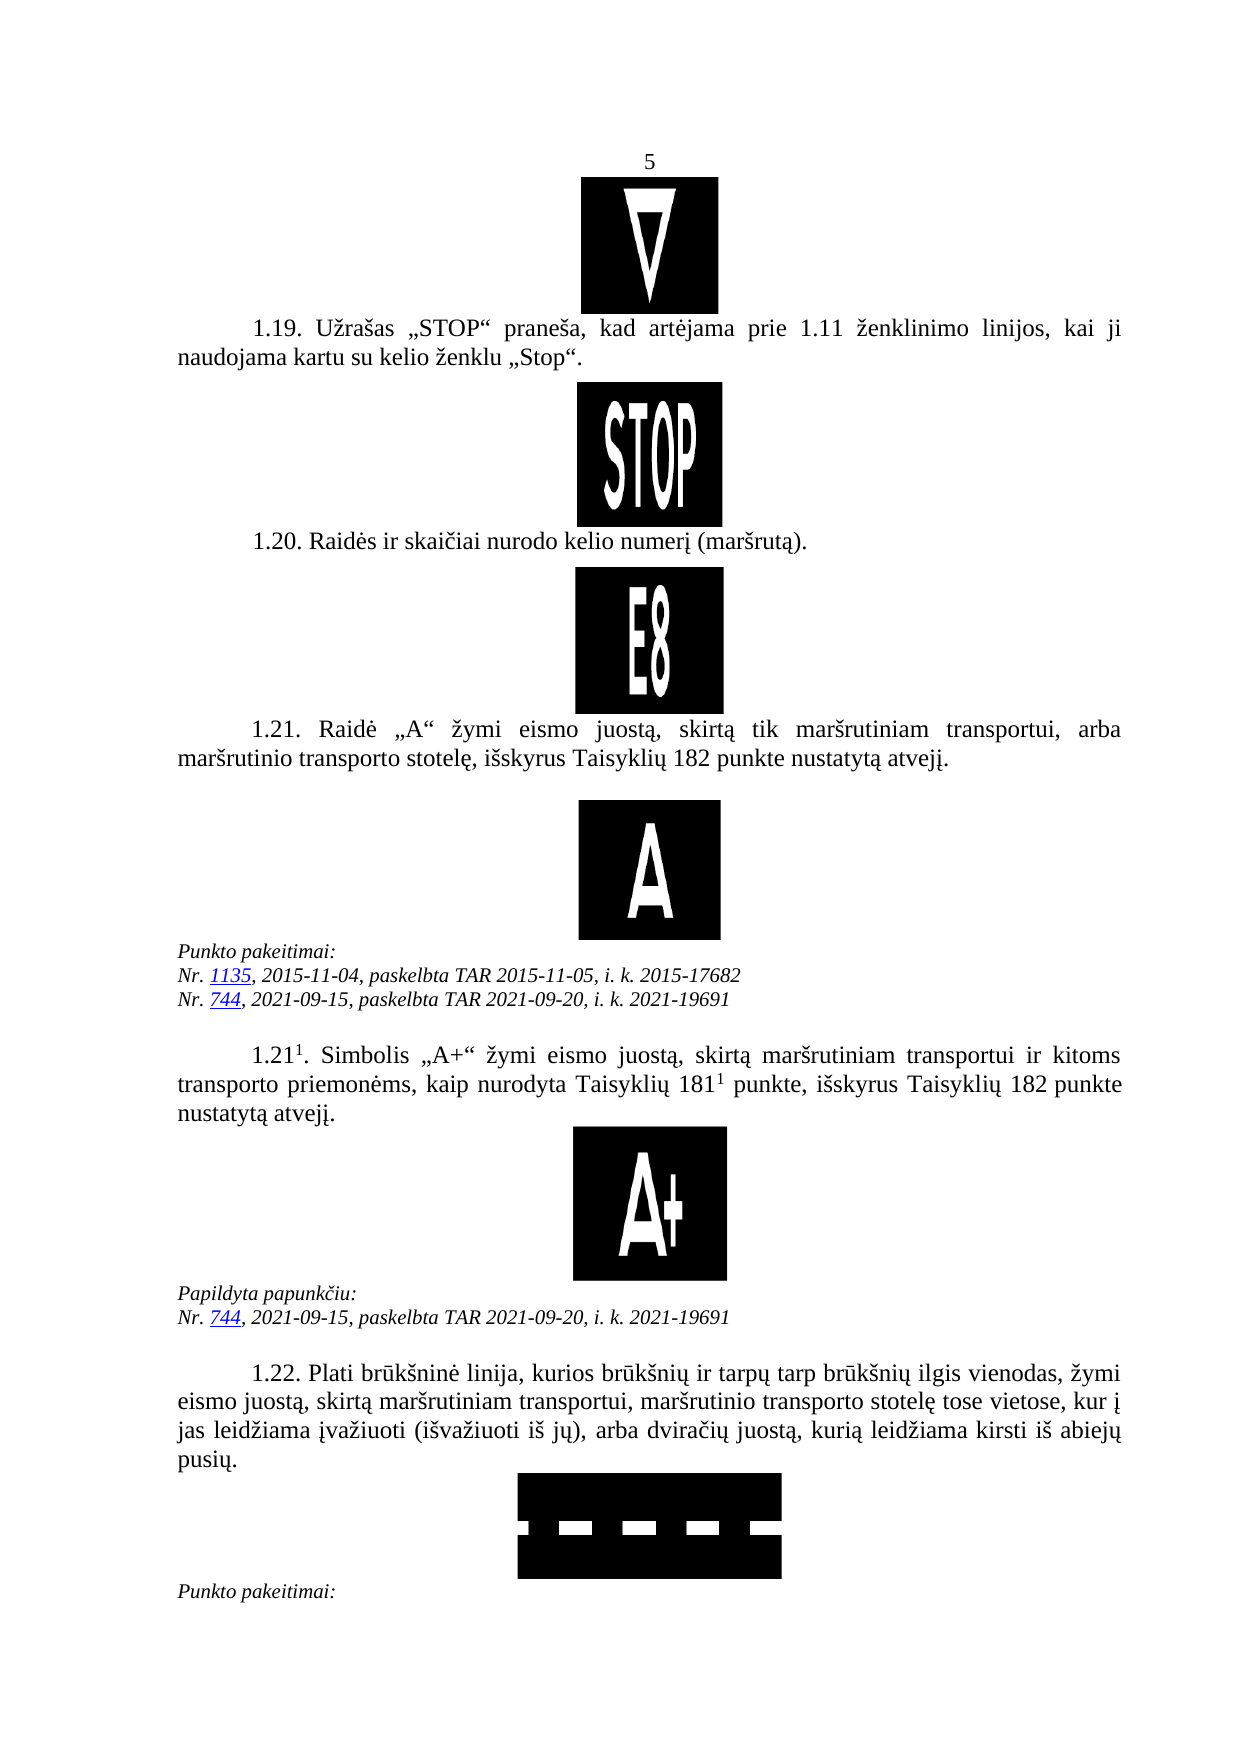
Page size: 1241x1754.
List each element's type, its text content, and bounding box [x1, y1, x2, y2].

text Nr. 744, 2021-09-15, paskelbta TAR 2021-09-20, i. k. 2021-19691 [177, 987, 1122, 1011]
text Nr. 1135, 2015-11-04, paskelbta TAR 2015-11-05, i. k. 2015-17682 [177, 963, 1122, 987]
text Nr. 744, 2021-09-15, paskelbta TAR 2021-09-20, i. k. 2021-19691 [177, 1305, 1122, 1329]
text Punkto pakeitimai: [177, 939, 1122, 963]
text 1.21. Raidė „A“ žymi eismo juostą, skirtą tik maršrutiniam transportui, arba maršrutinio transporto stotelę, išskyrus Taisyklių 182 punkte nustatytą atvejį. [177, 714, 1122, 771]
text 1.19. Užrašas „STOP“ praneša, kad artėjama prie 1.11 ženklinimo linijos, kai ji naudojama kartu su kelio ženklu „Stop“. [177, 313, 1122, 371]
text Punkto pakeitimai: [177, 1579, 1122, 1603]
text 1.211. Simbolis „A+“ žymi eismo juostą, skirtą maršrutiniam transportui ir kitoms transporto priemonėms, kaip nurodyta Taisyklių 1811 punkte, išskyrus Taisyklių 182 punkte nustatytą atvejį. [177, 1040, 1122, 1126]
text 1.22. Plati brūkšninė linija, kurios brūkšnių ir tarpų tarp brūkšnių ilgis vienodas, žymi eismo juostą, skirtą maršrutiniam transportui, maršrutinio transporto stotelę tose vietose, kur į jas leidžiama įvažiuoti (išvažiuoti iš jų), arba dviračių juostą, kurią leidžiama kirsti iš abiejų pusių. [177, 1358, 1122, 1473]
text 1.20. Raidės ir skaičiai nurodo kelio numerį (maršrutą). [177, 526, 1122, 555]
text Papildyta papunkčiu: [177, 1281, 1122, 1305]
